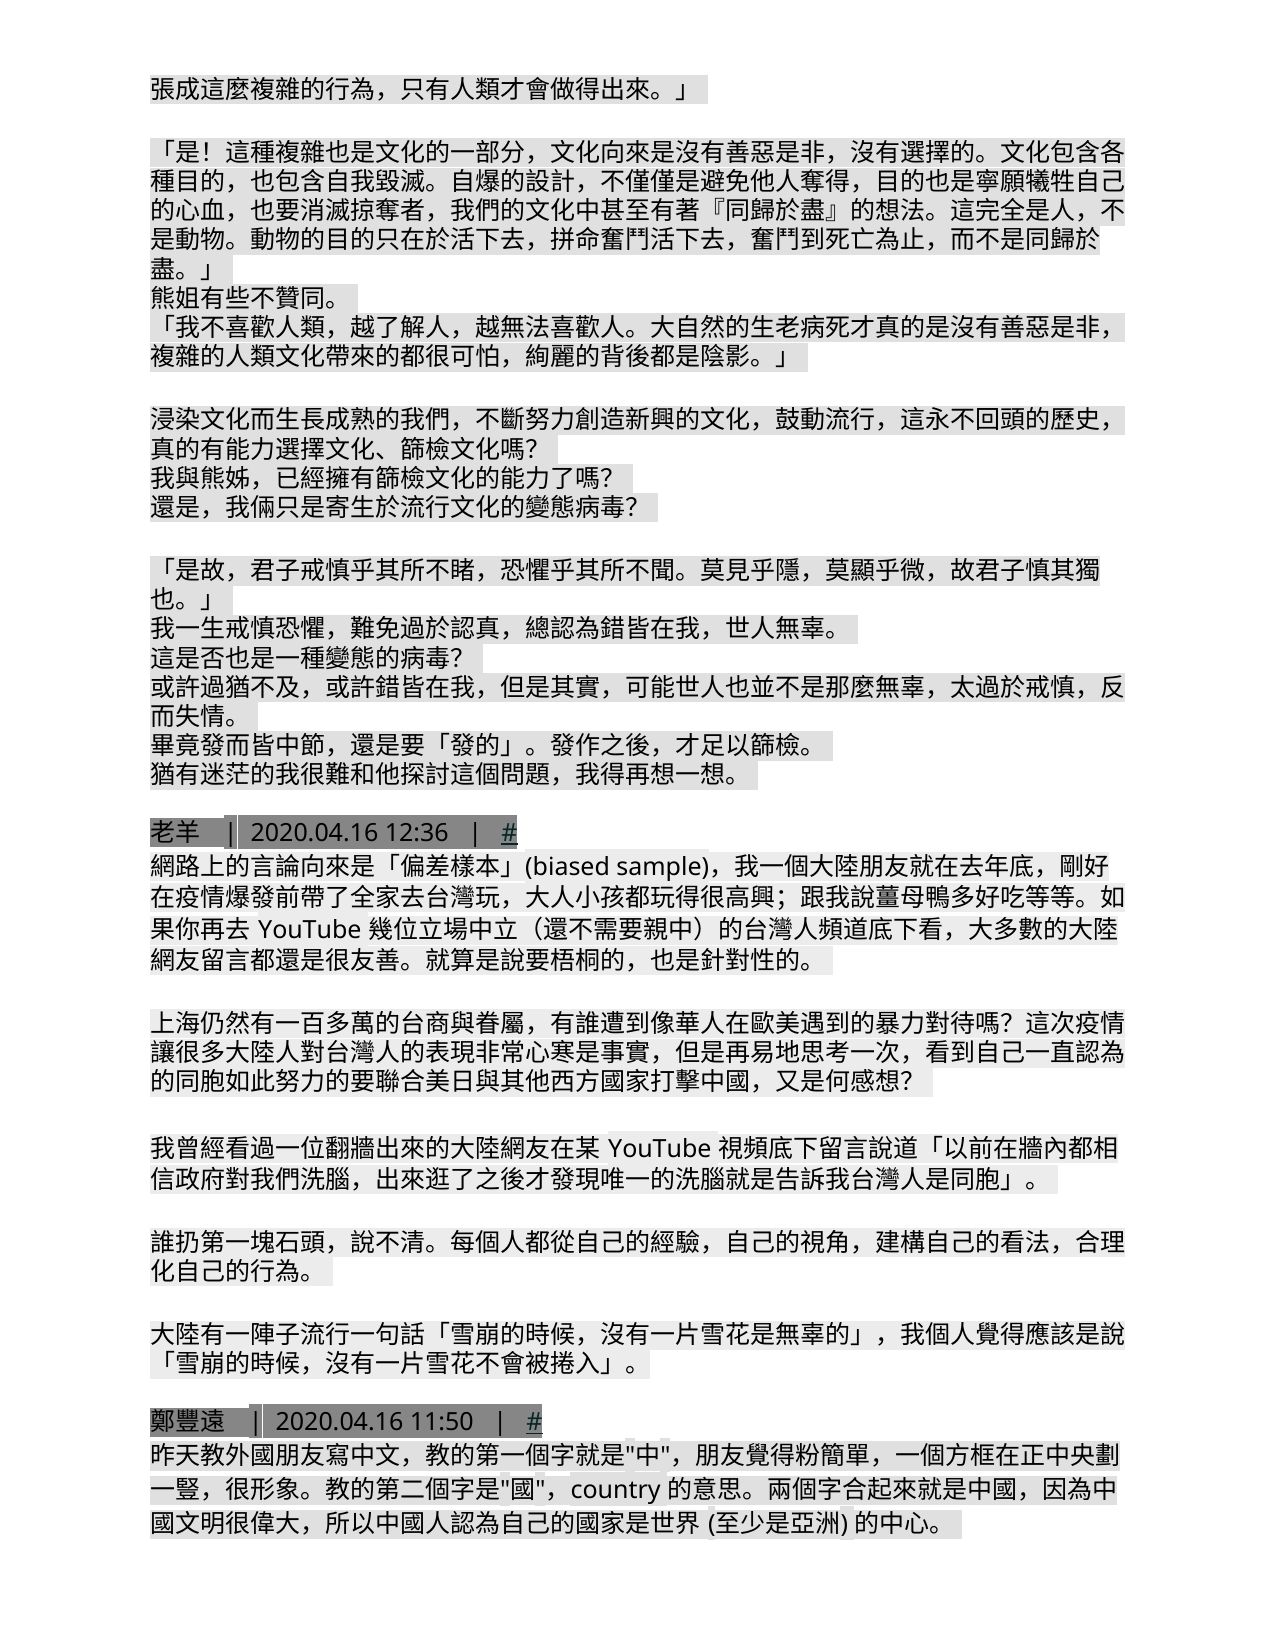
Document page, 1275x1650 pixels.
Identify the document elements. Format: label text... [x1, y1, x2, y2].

text 張成這麼複雜的行為，只有人類才會做得出來。」 「是！這種複雜也是文化的一部分，文化向來是沒有善惡是非，沒有選擇的。文化包含各種目的，也包含自我毀滅。自爆的設計，不僅僅是避免他人奪得，目的也是寧願犧牲自己的心血，也要消滅掠奪者，我們的文化中甚至有著『同歸於盡』的想法。這完全是人，不是動物。動物的目的只在於活下去，拼命奮鬥活下去，奮鬥到死亡為止，而不是同歸於盡。」 熊姐有些不贊同。 「我不喜歡人類，越了解人，越無法喜歡人。大自然的生老病死才真的是沒有善惡是非，複雜的人類文化帶來的都很可怕，絢麗的背後都是陰影。」 浸染文化而生長成熟的我們，不斷努力創造新興的文化，鼓動流行，這永不回頭的歷史，真的有能力選擇文化、篩檢文化嗎？ 我與熊姊，已經擁有篩檢文化的能力了嗎？ 還是，我倆只是寄生於流行文化的變態病毒？ 「是故，君子戒慎乎其所不睹，恐懼乎其所不聞。莫見乎隱，莫顯乎微，故君子慎其獨也。」 我一生戒慎恐懼，難免過於認真，總認為錯皆在我，世人無辜。 這是否也是一種變態的病毒？ 或許過猶不及，或許錯皆在我，但是其實，可能世人也並不是那麼無辜，太過於戒慎，反而失情。 畢竟發而皆中節，還是要「發的」。發作之後，才足以篩檢。 猶有迷茫的我很難和他探討這個問題，我得再想一想。 [150, 75, 1125, 790]
text 昨天教外國朋友寫中文，教的第一個字就是"中"，朋友覺得粉簡單，一個方框在正中央劃一豎，很形象。教的第二個字是"國"，country 的意思。兩個字合起來就是中國，因為中國文明很偉大，所以中國人認為自己的國家是世界 (至少是亞洲) 的中心。 [150, 1438, 1125, 1574]
text 老羊 | 2020.04.16 12:36 | # [150, 815, 1125, 849]
text 鄭豐遠 | 2020.04.16 11:50 | # [150, 1404, 1125, 1438]
text 網路上的言論向來是「偏差樣本」(biased sample)，我一個大陸朋友就在去年底，剛好在疫情爆發前帶了全家去台灣玩，大人小孩都玩得很高興；跟我說薑母鴨多好吃等等。如果你再去 YouTube 幾位立場中立（還不需要親中）的台灣人頻道底下看，大多數的大陸網友留言都還是很友善。就算是說要梧桐的，也是針對性的。 上海仍然有一百多萬的台商與眷屬，有誰遭到像華人在歐美遇到的暴力對待嗎？這次疫情讓很多大陸人對台灣人的表現非常心寒是事實，但是再易地思考一次，看到自己一直認為的同胞如此努力的要聯合美日與其他西方國家打擊中國，又是何感想？ 我曾經看過一位翻牆出來的大陸網友在某 YouTube 視頻底下留言說道「以前在牆內都相信政府對我們洗腦，出來逛了之後才發現唯一的洗腦就是告訴我台灣人是同胞」。 誰扔第一塊石頭，說不清。每個人都從自己的經驗，自己的視角，建構自己的看法，合理化自己的行為。 大陸有一陣子流行一句話「雪崩的時候，沒有一片雪花是無辜的」，我個人覺得應該是說「雪崩的時候，沒有一片雪花不會被捲入」。 [150, 849, 1125, 1379]
